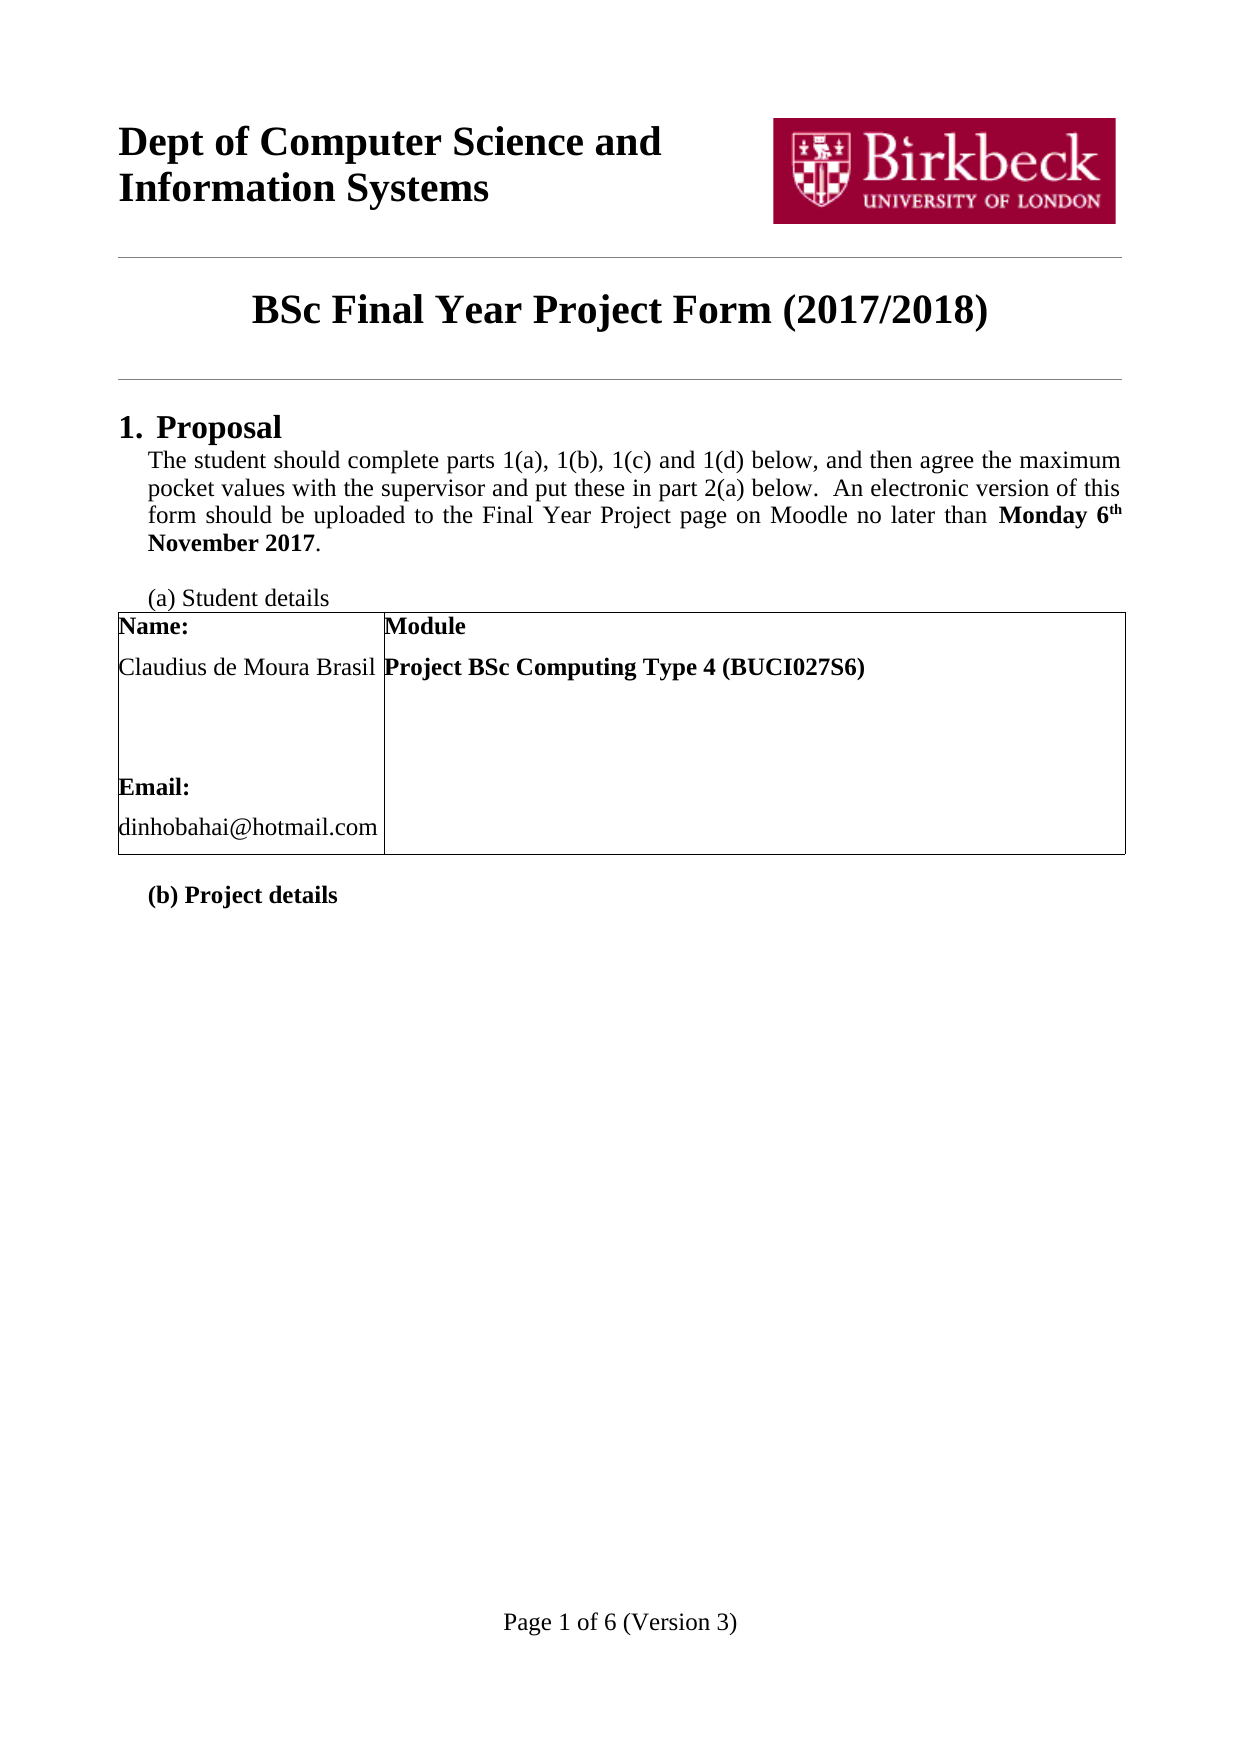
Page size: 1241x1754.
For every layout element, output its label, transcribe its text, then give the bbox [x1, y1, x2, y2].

text BSc Final Year Project Form (2017/2018) [118, 287, 1122, 333]
list Proposal [118, 409, 1122, 446]
text Dept of Computer Science and [118, 118, 773, 164]
text (a) Student details [148, 584, 1122, 612]
table_header Module Project BSc Computing Type 4 (BUCI027S6) [385, 613, 1125, 854]
picture [773, 118, 1116, 224]
table_header Name: Claudius de Moura Brasil Email: dinhobahai@hotmail.com [119, 613, 384, 854]
text The student should complete parts 1(a), 1(b), 1(c) and 1(d) below, and then agree the maximum pocket values with the supervisor and put these in part 2(a) below. An electronic version of this form should be uploaded to the Final Year Project page on Moodle no later than Monday 6th November 2017. [148, 446, 1122, 557]
text (b) Project details [118, 882, 1122, 909]
text Information Systems [118, 164, 773, 210]
